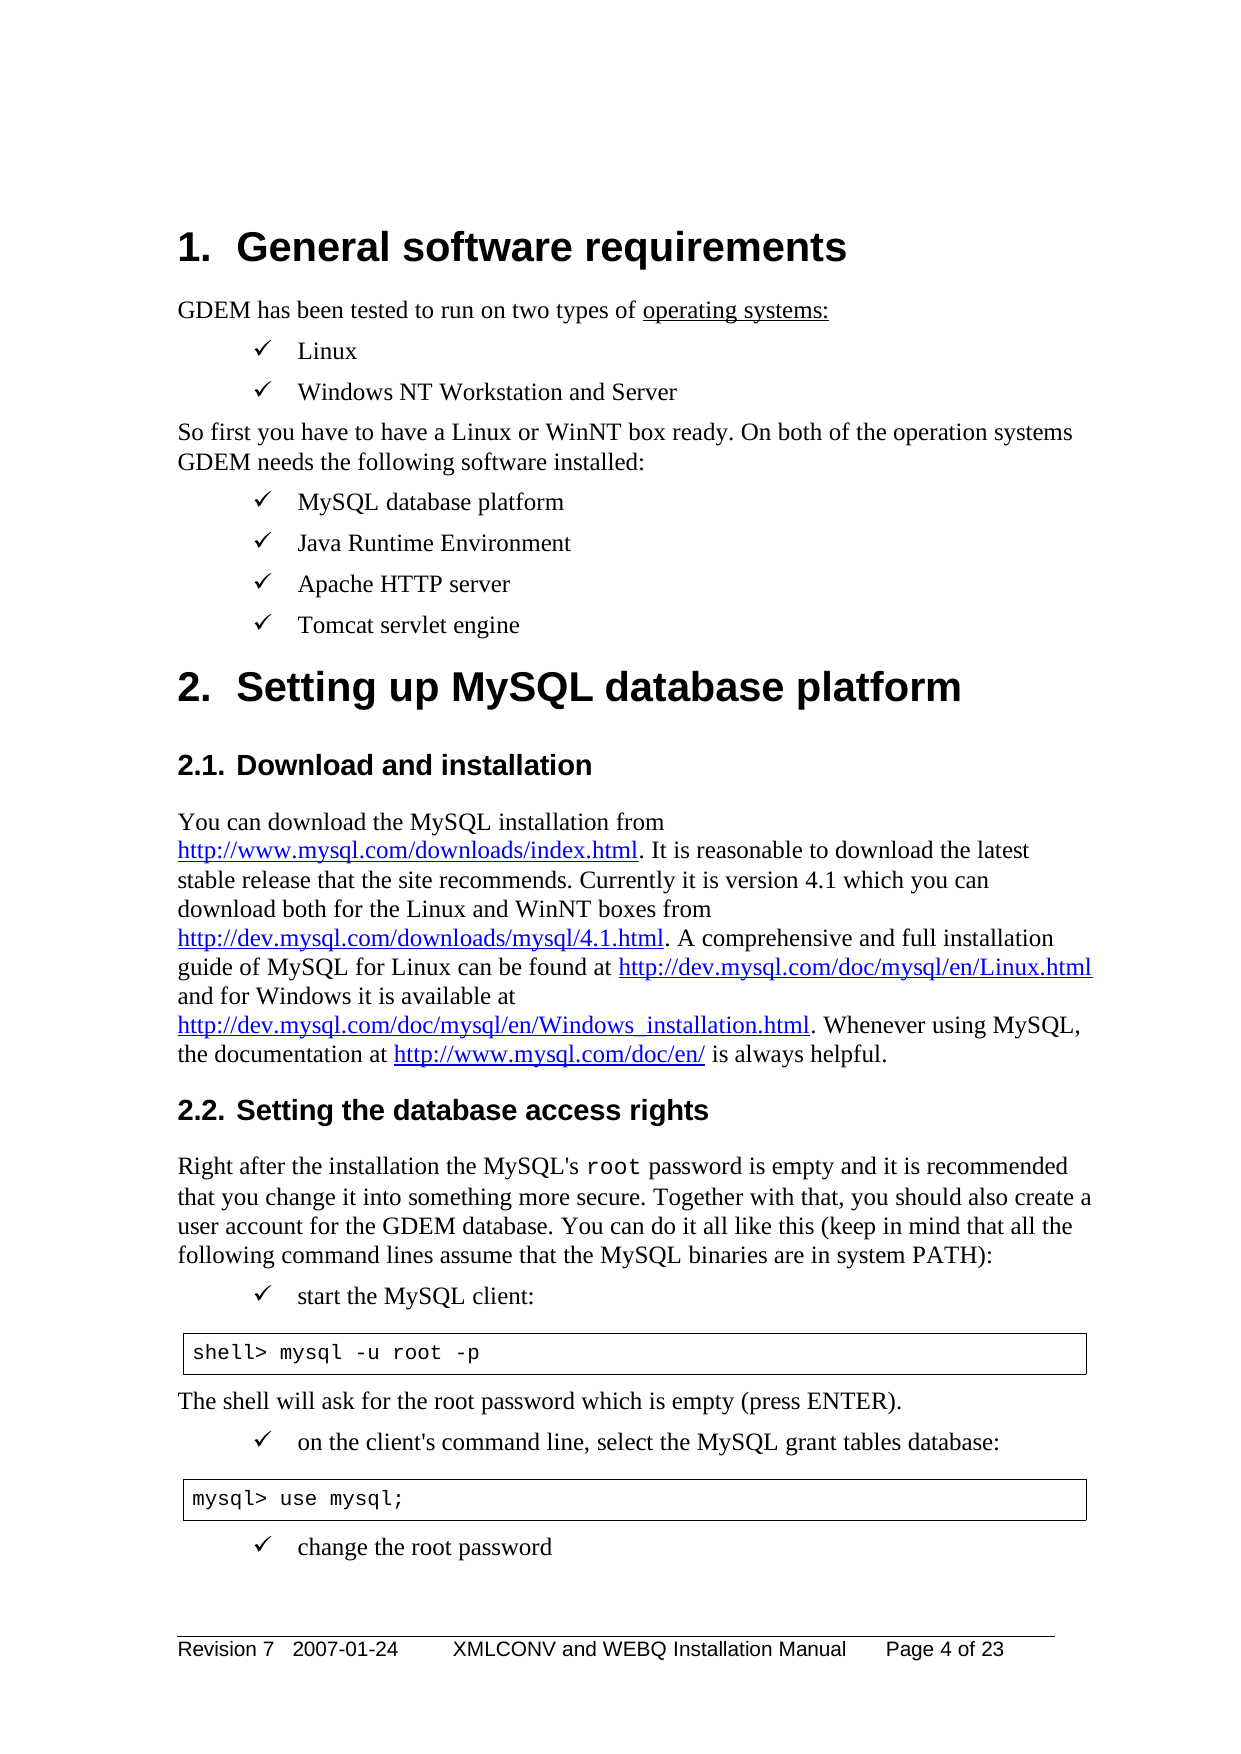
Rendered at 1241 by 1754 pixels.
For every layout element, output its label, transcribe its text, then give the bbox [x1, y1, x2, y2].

list Windows NT Workstation and Server [252, 376, 1092, 406]
text shell> mysql -u root -p [184, 1334, 1086, 1374]
list Tomcat servlet engine [252, 610, 1092, 639]
text The shell will ask for the root password which is empty (press ENTER). [177, 1386, 1092, 1415]
text Right after the installation the MySQL's root password is empty and it is recommended that you change it into something more secure. Together with that, you should also create a user account for the GDEM database. You can do it all like this (keep in mind that all the following command lines assume that the MySQL binaries are in system PATH): [177, 1151, 1092, 1269]
list change the root password [252, 1532, 1092, 1561]
subtitle General software requirements [177, 222, 1092, 270]
text mysql> use mysql; [184, 1480, 1086, 1520]
list MySQL database platform [252, 487, 1092, 516]
text You can download the MySQL installation from http://www.mysql.com/downloads/index.html. It is reasonable to download the latest stable release that the site recommends. Currently it is version 4.1 which you can download both for the Linux and WinNT boxes from http://dev.mysql.com/downloads/mysql/4.1.html. A comprehensive and full installation guide of MySQL for Linux can be found at http://dev.mysql.com/doc/mysql/en/Linux.html and for Windows it is available at http://dev.mysql.com/doc/mysql/en/Windows_installation.html. Whenever using MySQL, the documentation at http://www.mysql.com/doc/en/ is always helpful. [177, 806, 1092, 1068]
subtitle Download and installation [177, 748, 1092, 782]
list start the MySQL client: [252, 1281, 1092, 1310]
subtitle Setting the database access rights [177, 1093, 1092, 1126]
list on the client's command line, select the MySQL grant tables database: [252, 1427, 1092, 1456]
text So first you have to have a Linux or WinNT box ready. On both of the operation systems GDEM needs the following software installed: [177, 417, 1092, 475]
list Java Runtime Environment [252, 528, 1092, 557]
subtitle Setting up MySQL database platform [177, 662, 1092, 710]
list Linux [252, 336, 1092, 365]
text GDEM has been tested to run on two types of operating systems: [177, 295, 1092, 324]
list Apache HTTP server [252, 569, 1092, 598]
